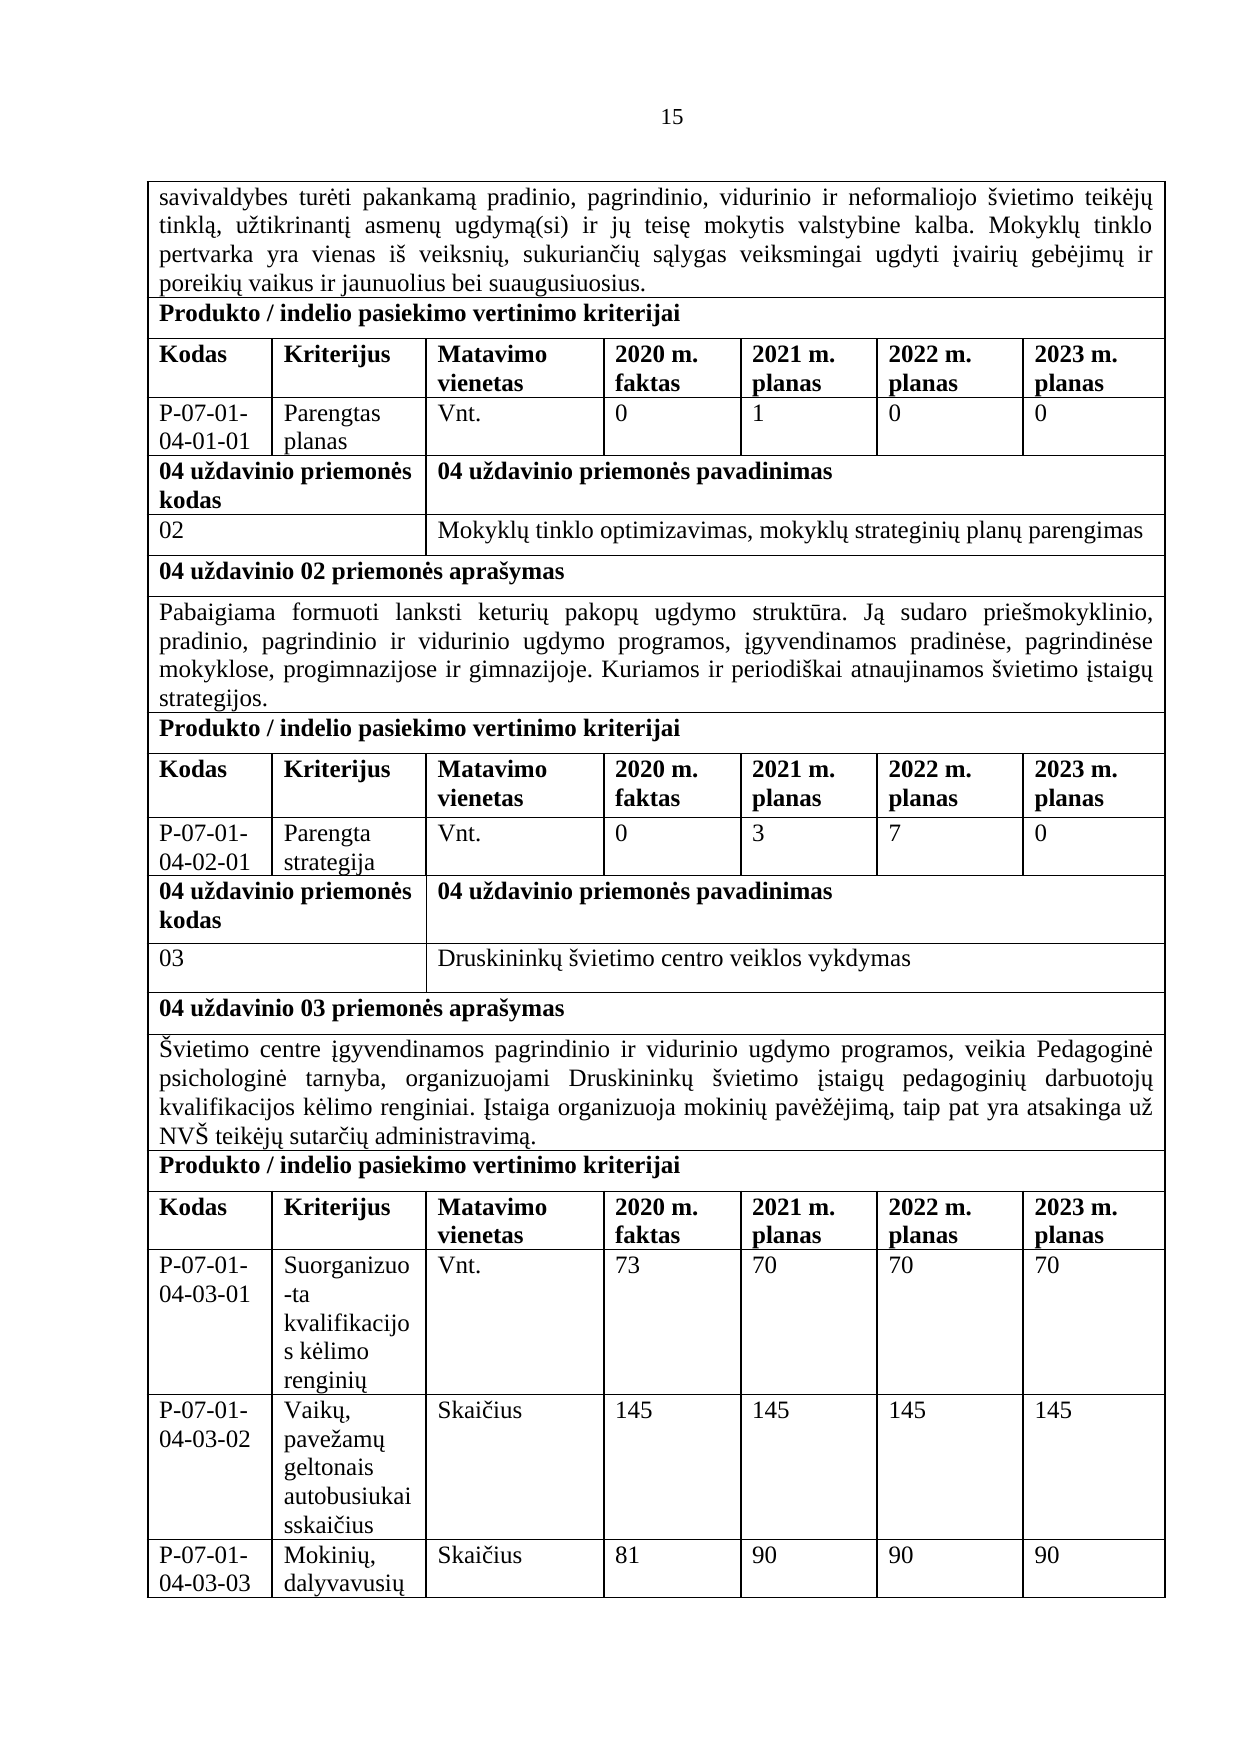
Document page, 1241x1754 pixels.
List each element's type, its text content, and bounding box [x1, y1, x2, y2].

table_cell P-07-01-04-02-01 [149, 818, 271, 875]
table_cell 145 [878, 1395, 1022, 1539]
table_cell Vaikų, pavežamų geltonais autobusiukaisskaičius [273, 1395, 425, 1539]
table_cell Pabaigiama formuoti lanksti keturių pakopų ugdymo struktūra. Ją sudaro priešmokyklinio, pradinio, pagrindinio ir vidurinio ugdymo programos, įgyvendinamos pradinėse, pagrindinėse mokyklose, progimnazijose ir gimnazijoje. Kuriamos ir periodiškai atnaujinamos švietimo įstaigų strategijos. [149, 597, 1164, 712]
table_cell 04 uždavinio priemonės pavadinimas [427, 876, 1164, 942]
table_cell 2020 m. faktas [605, 754, 740, 817]
table_cell Druskininkų švietimo centro veiklos vykdymas [427, 944, 1164, 992]
table_cell 70 [1024, 1250, 1164, 1394]
table_cell 145 [1024, 1395, 1164, 1539]
table_cell 73 [605, 1250, 740, 1394]
table_cell 1 [742, 398, 876, 455]
table_cell 03 [149, 944, 426, 992]
table_cell 04 uždavinio priemonės kodas [149, 456, 425, 514]
table_cell Vnt. [427, 398, 603, 455]
table_cell 90 [1024, 1540, 1164, 1597]
table_cell 0 [1024, 818, 1164, 875]
table_cell 3 [742, 818, 876, 875]
table_cell 2023 m. planas [1024, 339, 1164, 397]
table_cell P-07-01-04-03-01 [149, 1250, 271, 1394]
table_cell Kodas [149, 1192, 271, 1249]
table_cell 04 uždavinio priemonės kodas [149, 876, 426, 942]
table_cell 2022 m. planas [878, 339, 1022, 397]
table_cell 70 [742, 1250, 876, 1394]
table_cell 0 [878, 398, 1022, 455]
table_cell Švietimo centre įgyvendinamos pagrindinio ir vidurinio ugdymo programos, veikia Pedagoginė psichologinė tarnyba, organizuojami Druskininkų švietimo įstaigų pedagoginių darbuotojų kvalifikacijos kėlimo renginiai. Įstaiga organizuoja mokinių pavėžėjimą, taip pat yra atsakinga už NVŠ teikėjų sutarčių administravimą. [149, 1035, 1164, 1149]
table_cell P-07-01-04-03-03 [149, 1540, 271, 1597]
table_cell Suorganizuo-ta kvalifikacijos kėlimo renginių [273, 1250, 425, 1394]
table_cell 0 [605, 398, 740, 455]
table_cell 145 [742, 1395, 876, 1539]
table_cell Produkto / indelio pasiekimo vertinimo kriterijai [149, 713, 1164, 753]
table_cell Matavimo vienetas [427, 1192, 603, 1249]
table_cell Kodas [149, 754, 271, 817]
table_cell 81 [605, 1540, 740, 1597]
table_cell 04 uždavinio 02 priemonės aprašymas [149, 556, 1164, 596]
table_cell Vnt. [427, 1250, 603, 1394]
table_cell 2022 m. planas [878, 754, 1022, 817]
table_cell Parengtas planas [273, 398, 425, 455]
table_cell 90 [878, 1540, 1022, 1597]
table_cell 2021 m. planas [742, 1192, 876, 1249]
table_cell Matavimo vienetas [427, 754, 603, 817]
table_cell Kodas [149, 339, 271, 397]
table_cell 7 [878, 818, 1022, 875]
table_cell 90 [742, 1540, 876, 1597]
table_cell 2021 m. planas [742, 754, 876, 817]
table_cell Mokinių, dalyvavusių [273, 1540, 425, 1597]
table_cell 70 [878, 1250, 1022, 1394]
table_cell savivaldybes turėti pakankamą pradinio, pagrindinio, vidurinio ir neformaliojo švietimo teikėjų tinklą, užtikrinantį asmenų ugdymą(si) ir jų teisę mokytis valstybine kalba. Mokyklų tinklo pertvarka yra vienas iš veiksnių, sukuriančių sąlygas veiksmingai ugdyti įvairių gebėjimų ir poreikių vaikus ir jaunuolius bei suaugusiuosius. [149, 182, 1164, 297]
table_cell 0 [605, 818, 740, 875]
table_cell P-07-01-04-03-02 [149, 1395, 271, 1539]
table_cell 0 [1024, 398, 1164, 455]
table_cell 2020 m. faktas [605, 339, 740, 397]
table_cell 02 [149, 515, 425, 555]
table_cell 2020 m. faktas [605, 1192, 740, 1249]
table_cell 2023 m. planas [1024, 754, 1164, 817]
table_cell Vnt. [427, 818, 603, 875]
table_cell Skaičius [427, 1540, 603, 1597]
table_cell 2022 m. planas [878, 1192, 1022, 1249]
table_cell 2021 m. planas [742, 339, 876, 397]
table_cell P-07-01-04-01-01 [149, 398, 271, 455]
table_cell Produkto / indelio pasiekimo vertinimo kriterijai [149, 298, 1164, 338]
table_cell Matavimo vienetas [427, 339, 603, 397]
table_cell Parengta strategija [273, 818, 425, 875]
table_cell Kriterijus [273, 754, 425, 817]
table_cell 04 uždavinio priemonės pavadinimas [427, 456, 1164, 514]
table_cell Kriterijus [273, 1192, 425, 1249]
table_cell Produkto / indelio pasiekimo vertinimo kriterijai [149, 1151, 1164, 1191]
table_cell 2023 m. planas [1024, 1192, 1164, 1249]
table_cell Skaičius [427, 1395, 603, 1539]
table_cell Mokyklų tinklo optimizavimas, mokyklų strateginių planų parengimas [427, 515, 1164, 555]
table_cell 04 uždavinio 03 priemonės aprašymas [149, 993, 1164, 1033]
table_cell 145 [605, 1395, 740, 1539]
table_cell Kriterijus [273, 339, 425, 397]
